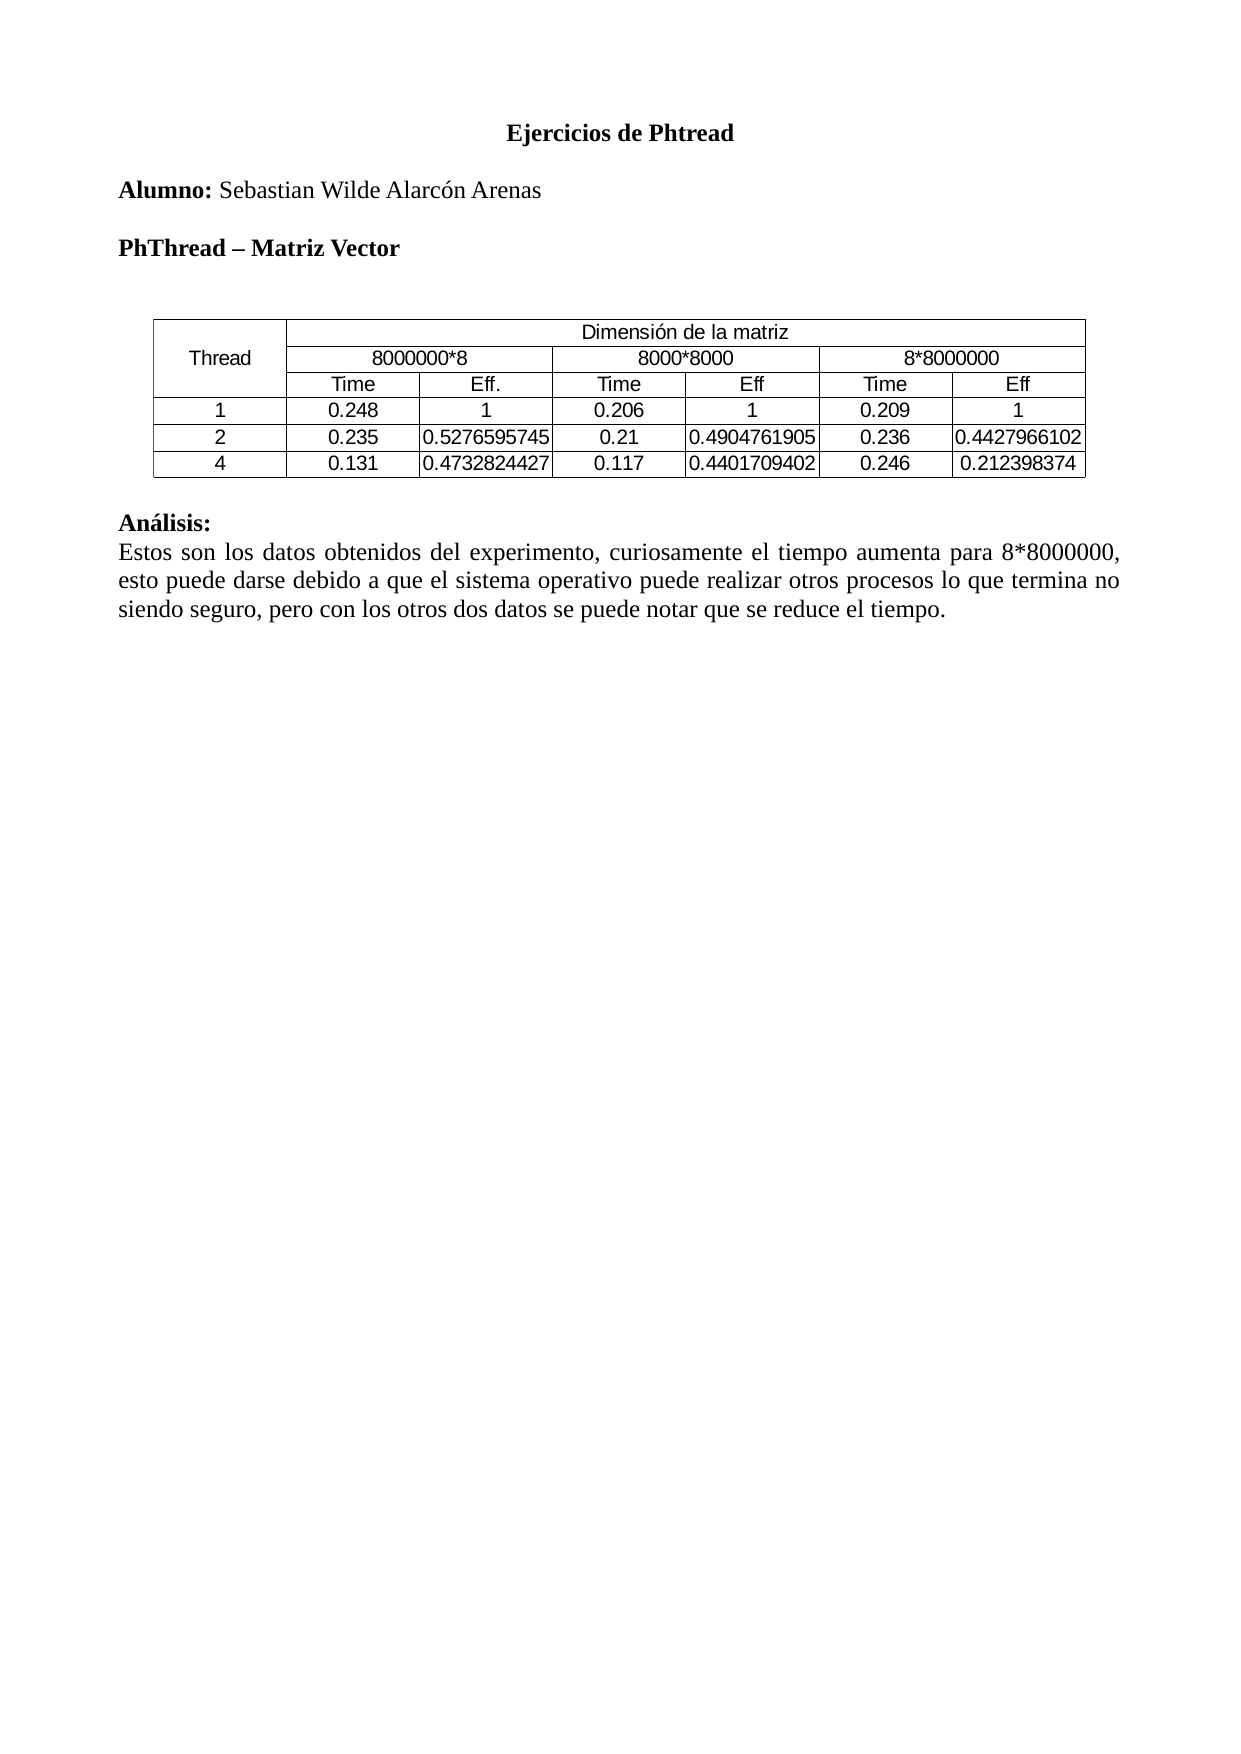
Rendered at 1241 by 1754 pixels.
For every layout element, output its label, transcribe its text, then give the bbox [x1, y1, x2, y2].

text Alumno: Sebastian Wilde Alarcón Arenas [118, 176, 1122, 204]
text Estos son los datos obtenidos del experimento, curiosamente el tiempo aumenta para 8*8000000, esto puede darse debido a que el sistema operativo puede realizar otros procesos lo que termina no siendo seguro, pero con los otros dos datos se puede notar que se reduce el tiempo. [118, 537, 1122, 623]
text PhThread – Matriz Vector [118, 233, 1122, 262]
text Ejercicios de Phtread [118, 118, 1122, 147]
text Análisis: [118, 508, 1122, 537]
